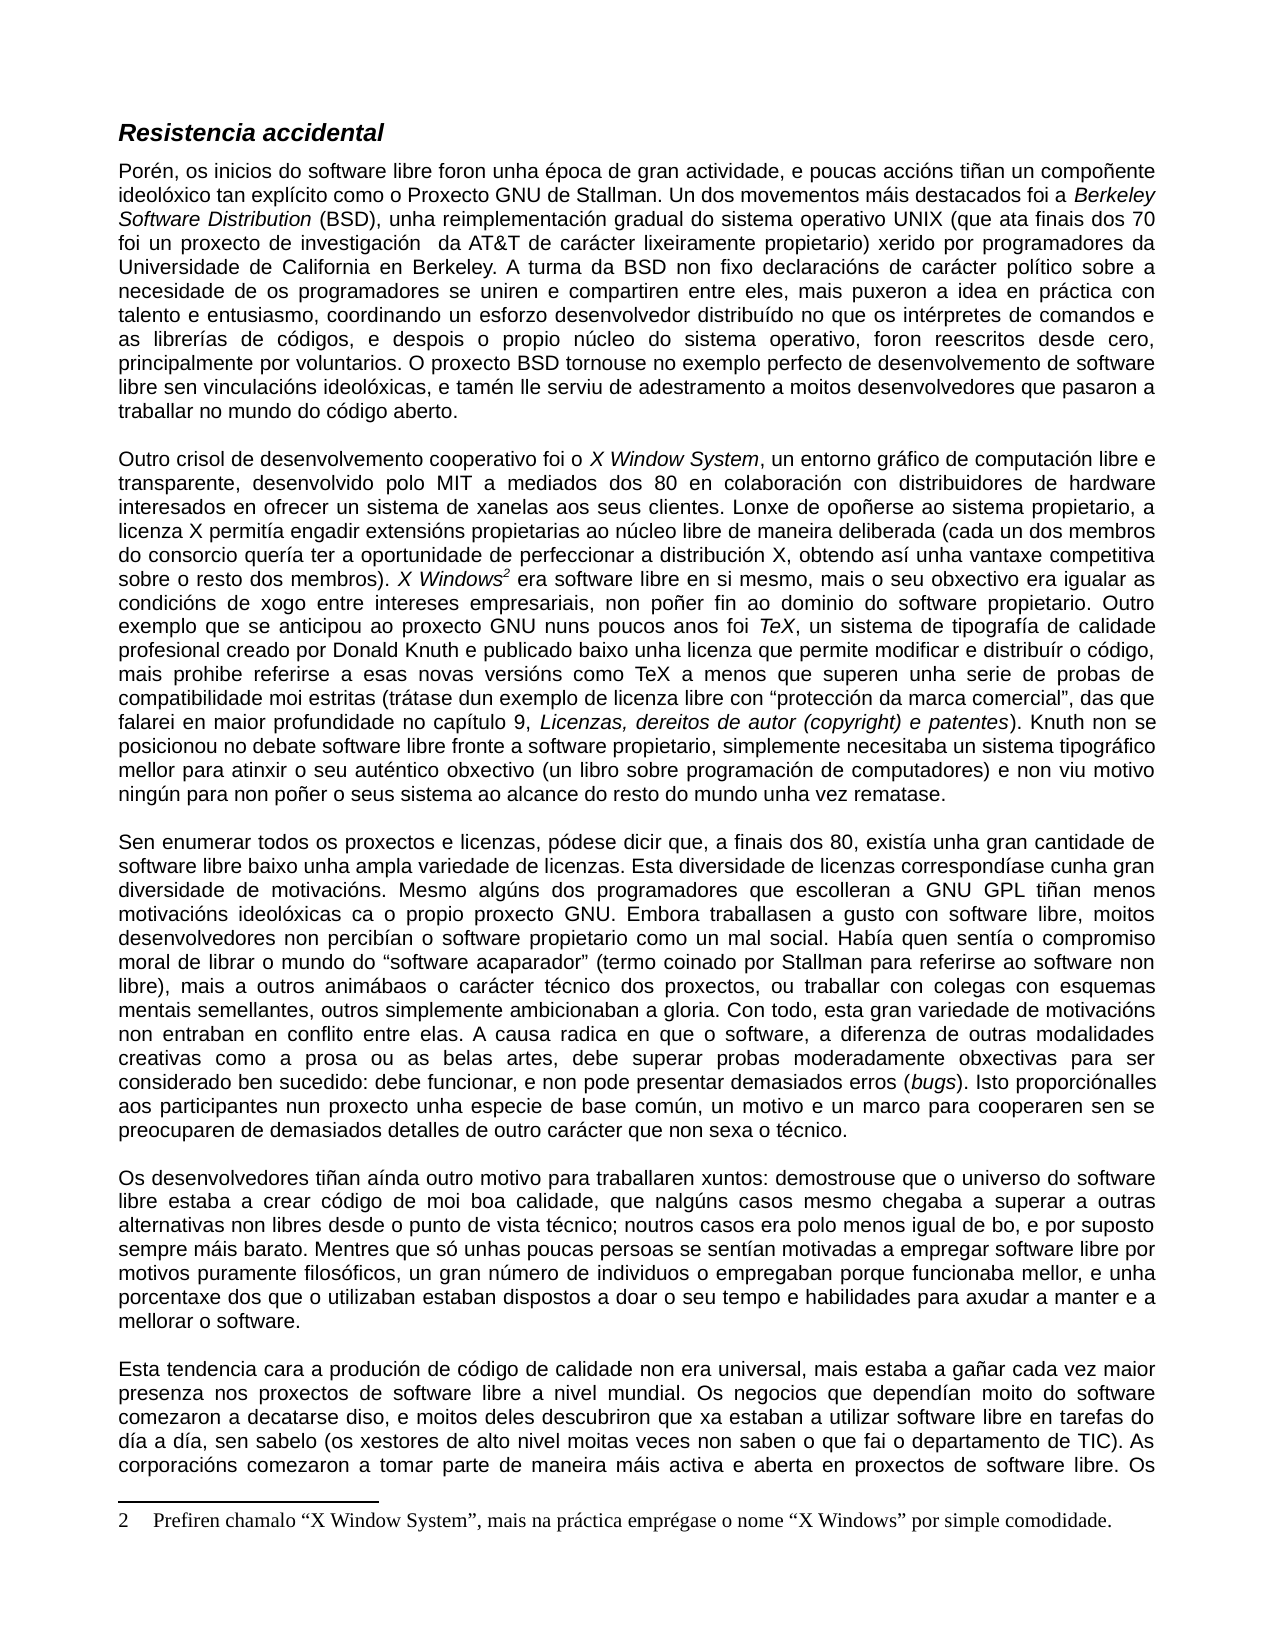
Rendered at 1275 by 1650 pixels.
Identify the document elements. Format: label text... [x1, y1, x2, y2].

text Esta tendencia cara a produción de código de calidade non era universal, mais estaba a gañar cada vez maior presenza nos proxectos de software libre a nivel mundial. Os negocios que dependían moito do software comezaron a decatarse diso, e moitos deles descubriron que xa estaban a utilizar software libre en tarefas do día a día, sen sabelo (os xestores de alto nivel moitas veces non saben o que fai o departamento de TIC). As corporacións comezaron a tomar parte de maneira máis activa e aberta en proxectos de software libre. Os [118, 1357, 1157, 1477]
text Os desenvolvedores tiñan aínda outro motivo para traballaren xuntos: demostrouse que o universo do software libre estaba a crear código de moi boa calidade, que nalgúns casos mesmo chegaba a superar a outras alternativas non libres desde o punto de vista técnico; noutros casos era polo menos igual de bo, e por suposto sempre máis barato. Mentres que só unhas poucas persoas se sentían motivadas a empregar software libre por motivos puramente filosóficos, un gran número de individuos o empregaban porque funcionaba mellor, e unha porcentaxe dos que o utilizaban estaban dispostos a doar o seu tempo e habilidades para axudar a manter e a mellorar o software. [118, 1165, 1157, 1333]
text Sen enumerar todos os proxectos e licenzas, pódese dicir que, a finais dos 80, existía unha gran cantidade de software libre baixo unha ampla variedade de licenzas. Esta diversidade de licenzas correspondíase cunha gran diversidade de motivacións. Mesmo algúns dos programadores que escolleran a GNU GPL tiñan menos motivacións ideolóxicas ca o propio proxecto GNU. Embora traballasen a gusto con software libre, moitos desenvolvedores non percibían o software propietario como un mal social. Había quen sentía o compromiso moral de librar o mundo do “software acaparador” (termo coinado por Stallman para referirse ao software non libre), mais a outros animábaos o carácter técnico dos proxectos, ou traballar con colegas con esquemas mentais semellantes, outros simplemente ambicionaban a gloria. Con todo, esta gran variedade de motivacións non entraban en conflito entre elas. A causa radica en que o software, a diferenza de outras modalidades creativas como a prosa ou as belas artes, debe superar probas moderadamente obxectivas para ser considerado ben sucedido: debe funcionar, e non pode presentar demasiados erros (bugs). Isto proporciónalles aos participantes nun proxecto unha especie de base común, un motivo e un marco para cooperaren sen se preocuparen de demasiados detalles de outro carácter que non sexa o técnico. [118, 830, 1157, 1141]
text Prefiren chamalo “X Window System”, mais na práctica emprégase o nome “X Windows” por simple comodidade. [118, 1508, 1157, 1532]
text Outro crisol de desenvolvemento cooperativo foi o X Window System, un entorno gráfico de computación libre e transparente, desenvolvido polo MIT a mediados dos 80 en colaboración con distribuidores de hardware interesados en ofrecer un sistema de xanelas aos seus clientes. Lonxe de opoñerse ao sistema propietario, a licenza X permitía engadir extensións propietarias ao núcleo libre de maneira deliberada (cada un dos membros do consorcio quería ter a oportunidade de perfeccionar a distribución X, obtendo así unha vantaxe competitiva sobre o resto dos membros). X Windows era software libre en si mesmo, mais o seu obxectivo era igualar as condicións de xogo entre intereses empresariais, non poñer fin ao dominio do software propietario. Outro exemplo que se anticipou ao proxecto GNU nuns poucos anos foi TeX, un sistema de tipografía de calidade profesional creado por Donald Knuth e publicado baixo unha licenza que permite modificar e distribuír o código, mais prohibe referirse a esas novas versións como TeX a menos que superen unha serie de probas de compatibilidade moi estritas (trátase dun exemplo de licenza libre con “protección da marca comercial”, das que falarei en maior profundidade no capítulo 9, Licenzas, dereitos de autor (copyright) e patentes). Knuth non se posicionou no debate software libre fronte a software propietario, simplemente necesitaba un sistema tipográfico mellor para atinxir o seu auténtico obxectivo (un libro sobre programación de computadores) e non viu motivo ningún para non poñer o seus sistema ao alcance do resto do mundo unha vez rematase. [118, 447, 1157, 806]
text Porén, os inicios do software libre foron unha época de gran actividade, e poucas accións tiñan un compoñente ideolóxico tan explícito como o Proxecto GNU de Stallman. Un dos movementos máis destacados foi a Berkeley Software Distribution (BSD), unha reimplementación gradual do sistema operativo UNIX (que ata finais dos 70 foi un proxecto de investigación da AT&T de carácter lixeiramente propietario) xerido por programadores da Universidade de California en Berkeley. A turma da BSD non fixo declaracións de carácter político sobre a necesidade de os programadores se uniren e compartiren entre eles, mais puxeron a idea en práctica con talento e entusiasmo, coordinando un esforzo desenvolvedor distribuído no que os intérpretes de comandos e as librerías de códigos, e despois o propio núcleo do sistema operativo, foron reescritos desde cero, principalmente por voluntarios. O proxecto BSD tornouse no exemplo perfecto de desenvolvemento de software libre sen vinculacións ideolóxicas, e tamén lle serviu de adestramento a moitos desenvolvedores que pasaron a traballar no mundo do código aberto. [118, 159, 1157, 423]
subtitle Resistencia accidental [118, 118, 1157, 147]
